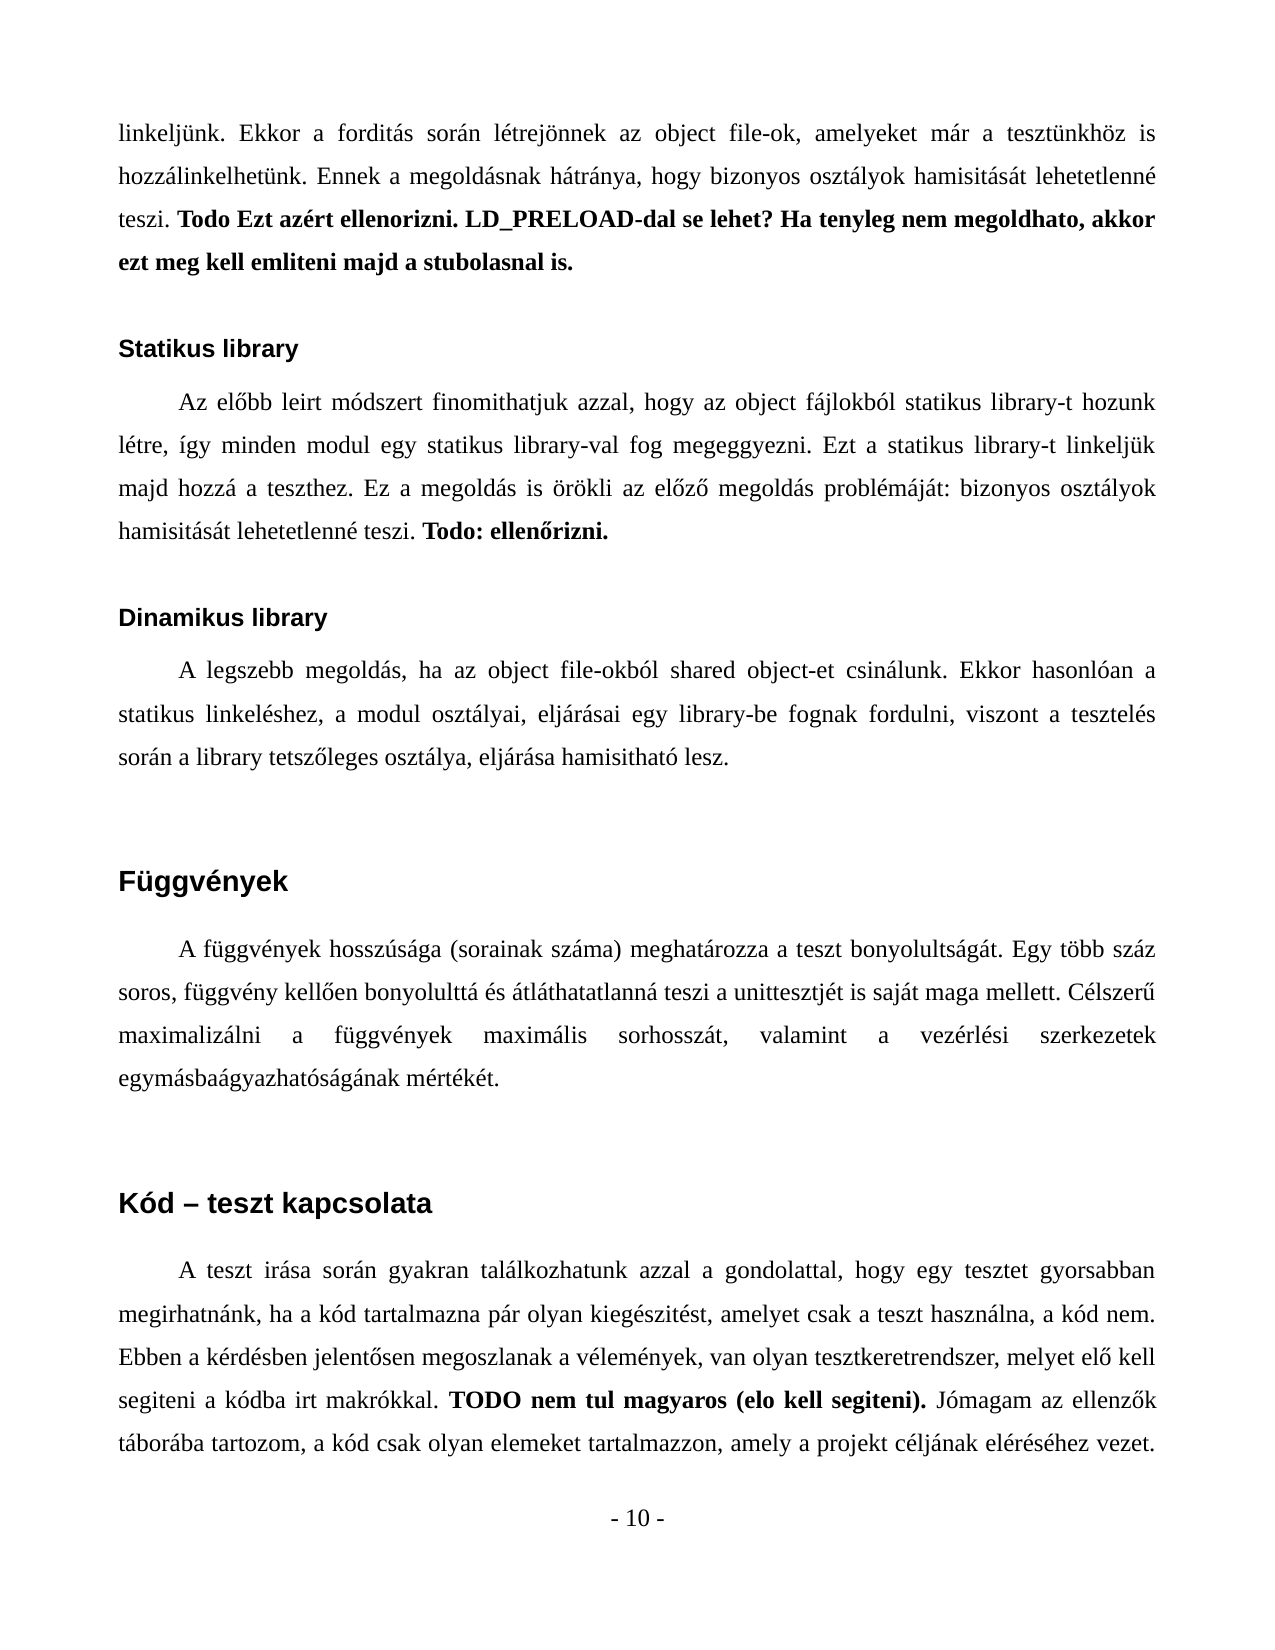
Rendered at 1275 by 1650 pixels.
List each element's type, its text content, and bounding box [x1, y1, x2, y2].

subtitle Statikus library [118, 334, 1157, 363]
text Az előbb leirt módszert finomithatjuk azzal, hogy az object fájlokból statikus library-t hozunk létre, így minden modul egy statikus library-val fog megeggyezni. Ezt a statikus library-t linkeljük majd hozzá a teszthez. Ez a megoldás is örökli az előző megoldás problémáját: bizonyos osztályok hamisitását lehetetlenné teszi. Todo: ellenőrizni. [118, 387, 1157, 545]
text A legszebb megoldás, ha az object file-okból shared object-et csinálunk. Ekkor hasonlóan a statikus linkeléshez, a modul osztályai, eljárásai egy library-be fognak fordulni, viszont a tesztelés során a library tetszőleges osztálya, eljárása hamisitható lesz. [118, 656, 1157, 771]
text A függvények hosszúsága (sorainak száma) meghatározza a teszt bonyolultságát. Egy több száz soros, függvény kellően bonyolulttá és átláthatatlanná teszi a unittesztjét is saját maga mellett. Célszerű maximalizálni a függvények maximális sorhosszát, valamint a vezérlési szerkezetek egymásbaágyazhatóságának mértékét. [118, 934, 1157, 1092]
text A teszt irása során gyakran találkozhatunk azzal a gondolattal, hogy egy tesztet gyorsabban megirhatnánk, ha a kód tartalmazna pár olyan kiegészitést, amelyet csak a teszt használna, a kód nem. Ebben a kérdésben jelentősen megoszlanak a vélemények, van olyan tesztkeretrendszer, melyet elő kell segiteni a kódba irt makrókkal. TODO nem tul magyaros (elo kell segiteni). Jómagam az ellenzők táborába tartozom, a kód csak olyan elemeket tartalmazzon, amely a projekt céljának eléréséhez vezet. [118, 1256, 1157, 1457]
subtitle Kód – teszt kapcsolata [118, 1186, 1157, 1219]
subtitle Dinamikus library [118, 603, 1157, 632]
subtitle Függvények [118, 864, 1157, 898]
text linkeljünk. Ekkor a forditás során létrejönnek az object file-ok, amelyeket már a tesztünkhöz is hozzálinkelhetünk. Ennek a megoldásnak hátránya, hogy bizonyos osztályok hamisitását lehetetlenné teszi. Todo Ezt azért ellenorizni. LD_PRELOAD-dal se lehet? Ha tenyleg nem megoldhato, akkor ezt meg kell emliteni majd a stubolasnal is. [118, 118, 1157, 276]
